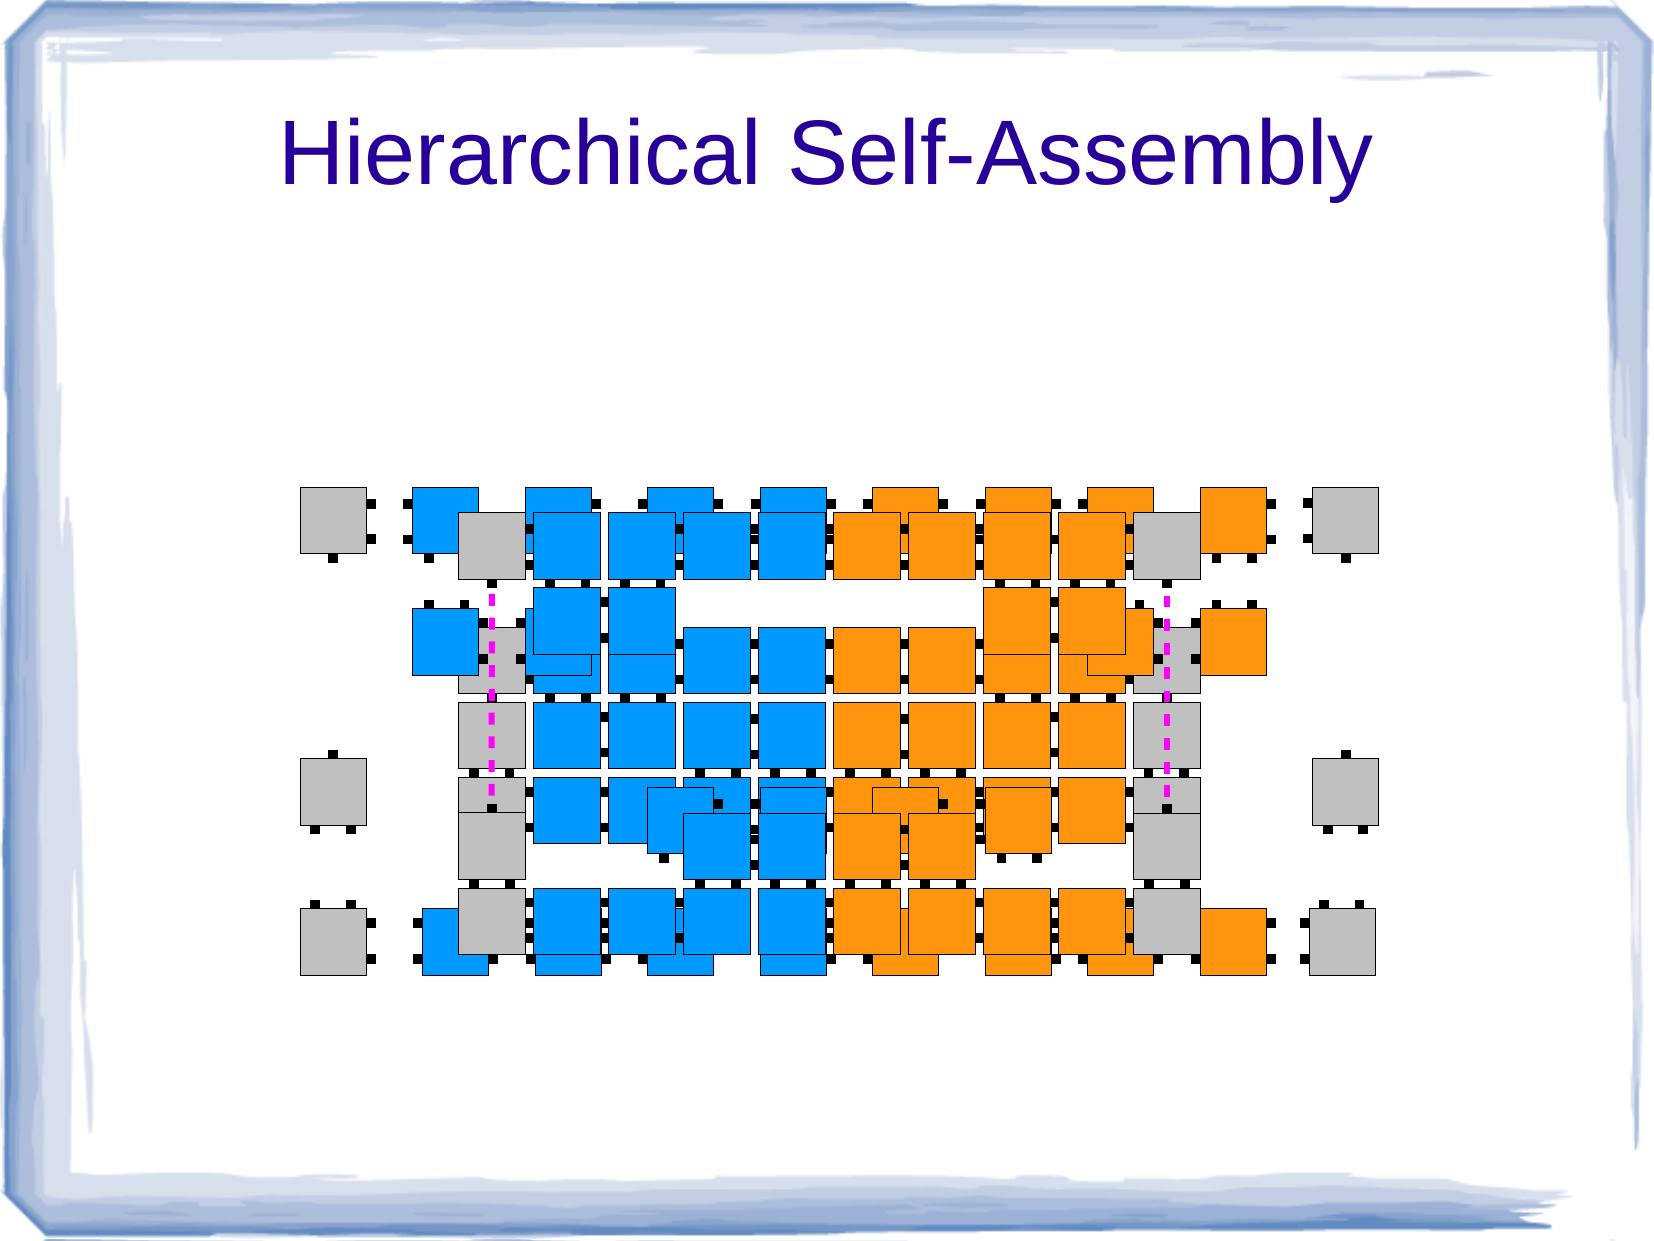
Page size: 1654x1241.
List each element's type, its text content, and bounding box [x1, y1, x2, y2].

text_box [1303, 487, 1379, 563]
title Hierarchical Self-Assembly [82, 49, 1571, 257]
text_box [300, 487, 376, 563]
text_box [300, 750, 367, 834]
text_box [300, 900, 376, 976]
text_box [1300, 900, 1376, 976]
text_box [1312, 750, 1379, 834]
picture [0, 0, 1654, 1241]
text_box [403, 487, 1276, 976]
